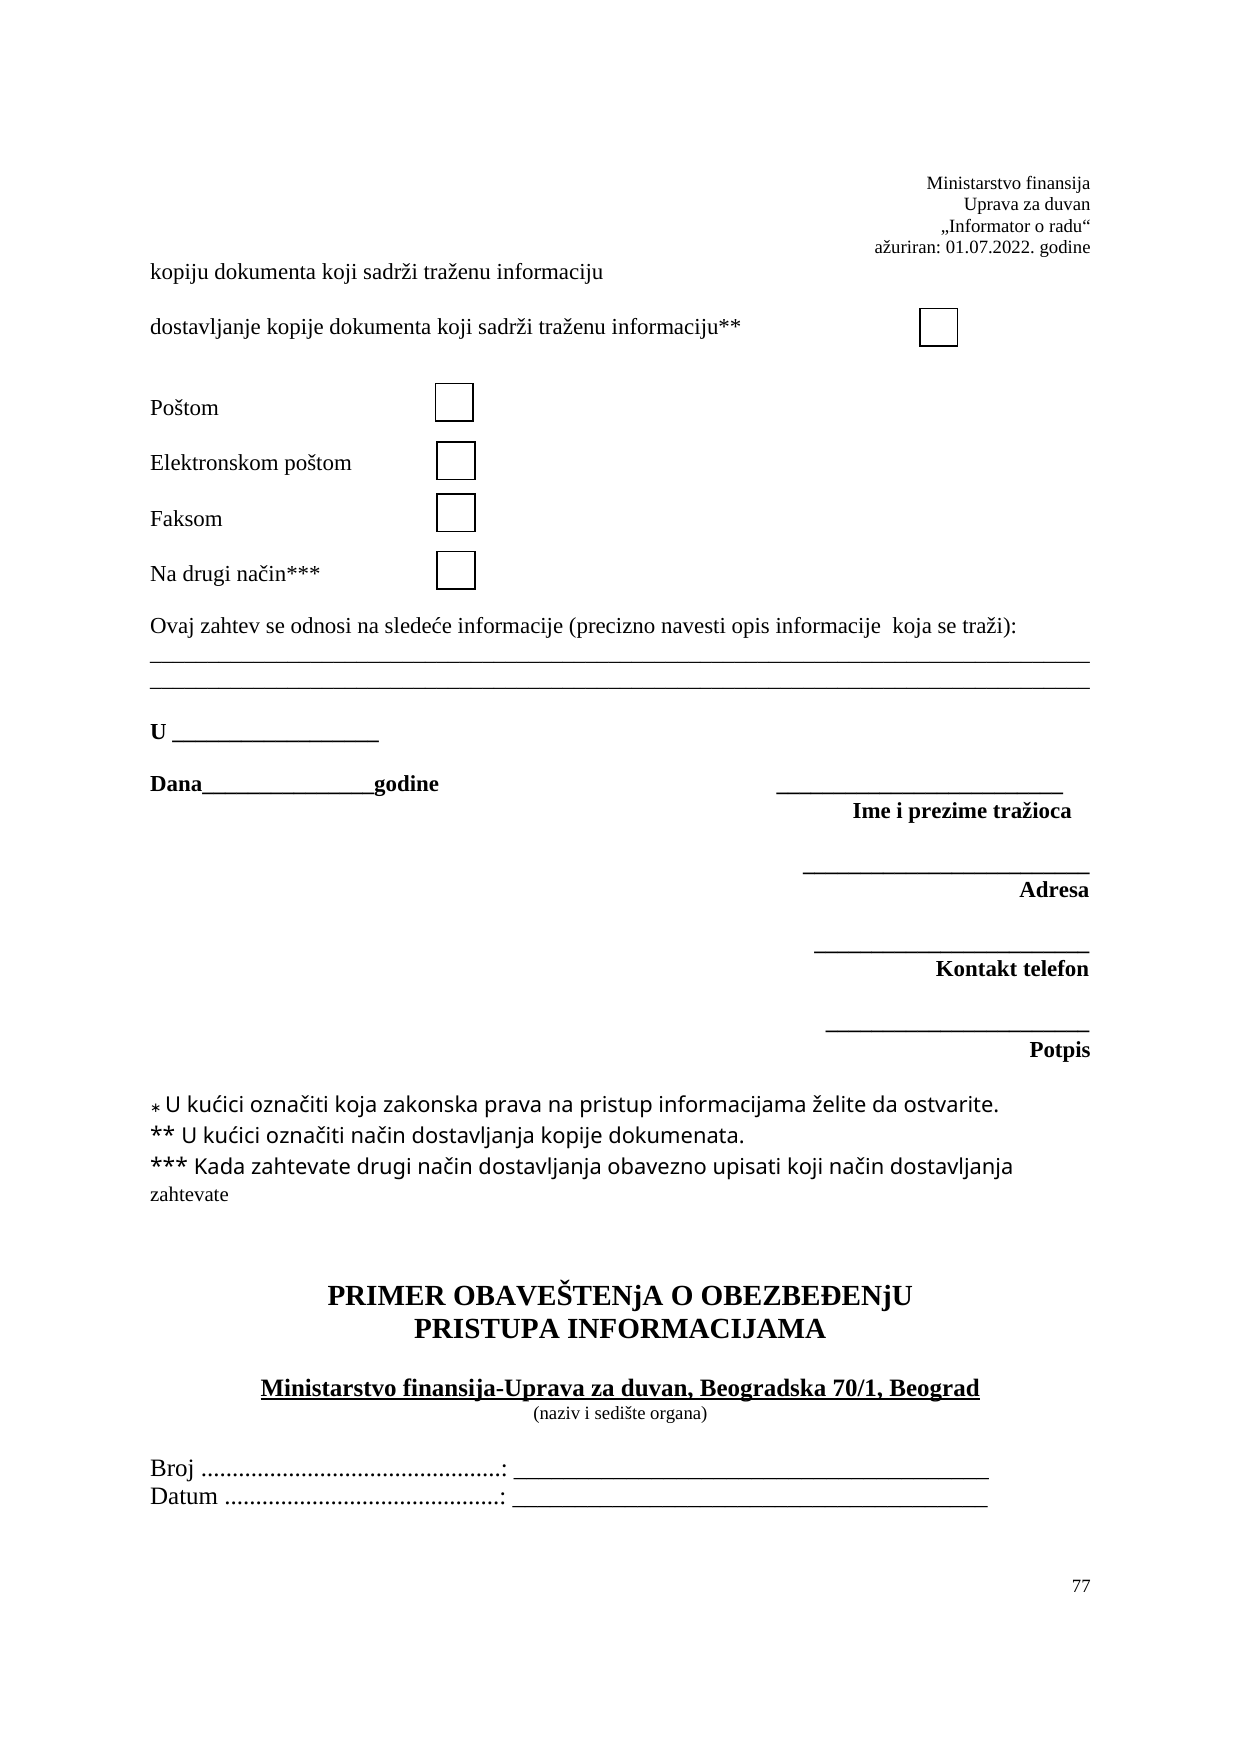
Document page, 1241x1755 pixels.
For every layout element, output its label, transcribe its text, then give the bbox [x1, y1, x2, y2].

text (naziv i sedište organa) [150, 1402, 1090, 1424]
text PRIMER OBAVEŠTENјA O OBEZBEĐENјU [150, 1278, 1090, 1311]
text [476, 449, 1090, 476]
text Datum ............................................: ______________________________________ [150, 1481, 1090, 1510]
text Broj ................................................: ______________________________________ [150, 1453, 1090, 1481]
text Poštom [150, 394, 435, 421]
text Dana_______________godine _________________________ [150, 771, 1090, 797]
text dostavlјanje kopije dokumenta koji sadrži traženu informaciju** [150, 313, 919, 339]
text _________________________ [150, 849, 1090, 876]
text ∗ U kućici označiti koja zakonska prava na pristup informacijama želite da ostvarite. [150, 1089, 1090, 1119]
text kopiju dokumenta koji sadrži traženu informaciju [150, 258, 1090, 284]
text PRISTUPA INFORMACIJAMA [150, 1311, 1090, 1345]
text [474, 394, 1090, 421]
text zahtevate [150, 1181, 1090, 1206]
text ________________________ [150, 929, 1090, 955]
text [958, 313, 1090, 339]
text Faksom [150, 504, 436, 531]
text Elektronskom poštom [150, 449, 436, 476]
text _______________________ [150, 1008, 1090, 1034]
text Ovaj zahtev se odnosi na sledeće informacije (precizno navesti opis informacije koja se traži): [150, 612, 1090, 639]
text Potpis [150, 1034, 1090, 1063]
text Ime i prezime tražioca [150, 797, 1090, 823]
text Na drugi način*** [150, 560, 436, 586]
text __________________________________________________________________________________ [150, 663, 1090, 688]
text *** Kada zahtevate drugi način dostavlјanja obavezno upisati koji način dostavlјanja [150, 1150, 1090, 1181]
text __________________________________________________________________________________ [150, 639, 1090, 662]
text U __________________ [150, 718, 1090, 744]
text Ministarstvo finansija-Uprava za duvan, Beogradska 70/1, Beograd [150, 1373, 1090, 1402]
text Adresa [150, 876, 1090, 902]
text [476, 504, 1090, 531]
text Kontakt telefon [150, 955, 1090, 981]
text ** U kućici označiti način dostavlјanja kopije dokumenata. [150, 1119, 1090, 1150]
text [476, 560, 1090, 586]
